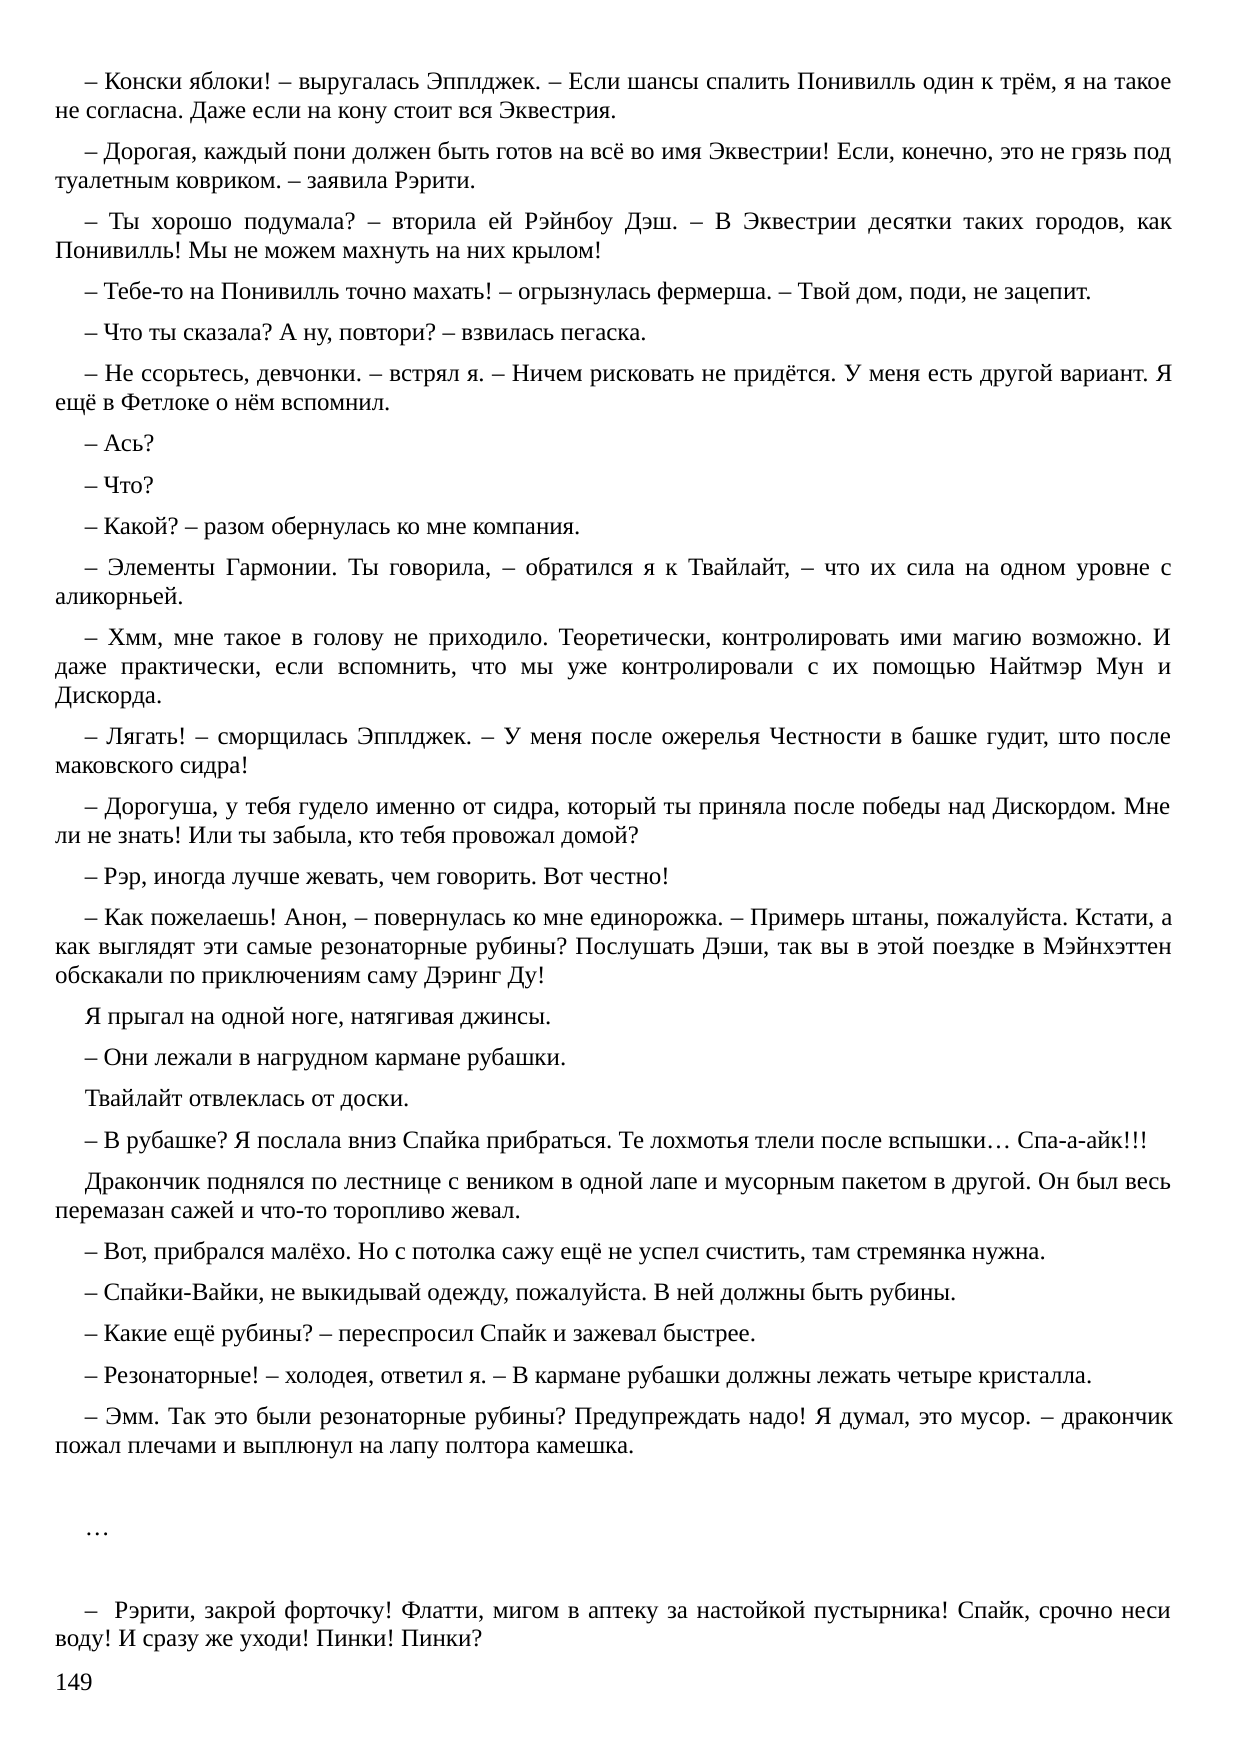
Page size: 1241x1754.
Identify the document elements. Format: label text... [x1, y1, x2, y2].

text – Конски яблоки! – выругалась Эпплджек. – Если шансы спалить Понивилль один к трём, я на такое не согласна. Даже если на кону стоит вся Эквестрия. [55, 66, 1173, 123]
text – Эмм. Так это были резонаторные рубины? Предупреждать надо! Я думал, это мусор. – дракончик пожал плечами и выплюнул на лапу полтора камешка. [55, 1401, 1173, 1458]
text … [55, 1512, 1173, 1541]
text – Элементы Гармонии. Ты говорила, – обратился я к Твайлайт, – что их сила на одном уровне с аликорньей. [55, 552, 1173, 610]
text – Ты хорошо подумала? – вторила ей Рэйнбоу Дэш. – В Эквестрии десятки таких городов, как Понивилль! Мы не можем махнуть на них крылом! [55, 206, 1173, 263]
text – Тебе-то на Понивилль точно махать! – огрызнулась фермерша. – Твой дом, поди, не зацепит. [55, 276, 1173, 305]
text – Спайки-Вайки, не выкидывай одежду, пожалуйста. В ней должны быть рубины. [55, 1277, 1173, 1306]
text – Какой? – разом обернулась ко мне компания. [55, 511, 1173, 540]
text – Какие ещё рубины? – переспросил Спайк и зажевал быстрее. [55, 1318, 1173, 1347]
text – Не ссорьтесь, девчонки. – встрял я. – Ничем рисковать не придётся. У меня есть другой вариант. Я ещё в Фетлоке о нём вспомнил. [55, 358, 1173, 416]
text – В рубашке? Я послала вниз Спайка прибраться. Те лохмотья тлели после вспышки… Спа-а-айк!!! [55, 1125, 1173, 1153]
text – Рэрити, закрой форточку! Флатти, мигом в аптеку за настойкой пустырника! Спайк, срочно неси воду! И сразу же уходи! Пинки! Пинки? [55, 1595, 1173, 1652]
text – Вот, прибрался малёхо. Но с потолка сажу ещё не успел счистить, там стремянка нужна. [55, 1236, 1173, 1265]
text – Лягать! – сморщилась Эпплджек. – У меня после ожерелья Честности в башке гудит, што после маковского сидра! [55, 721, 1173, 778]
text Дракончик поднялся по лестнице с веником в одной лапе и мусорным пакетом в другой. Он был весь перемазан сажей и что-то торопливо жевал. [55, 1166, 1173, 1223]
text – Резонаторные! – холодея, ответил я. – В кармане рубашки должны лежать четыре кристалла. [55, 1360, 1173, 1388]
text – Рэр, иногда лучше жевать, чем говорить. Вот честно! [55, 861, 1173, 890]
text – Дорогая, каждый пони должен быть готов на всё во имя Эквестрии! Если, конечно, это не грязь под туалетным ковриком. – заявила Рэрити. [55, 136, 1173, 193]
text – Дорогуша, у тебя гудело именно от сидра, который ты приняла после победы над Дискордом. Мне ли не знать! Или ты забыла, кто тебя провожал домой? [55, 791, 1173, 848]
text – Ась? [55, 428, 1173, 457]
text – Что ты сказала? А ну, повтори? – взвилась пегаска. [55, 317, 1173, 346]
text – Как пожелаешь! Анон, – повернулась ко мне единорожка. – Примерь штаны, пожалуйста. Кстати, а как выглядят эти самые резонаторные рубины? Послушать Дэши, так вы в этой поездке в Мэйнхэттен обскакали по приключениям саму Дэринг Ду! [55, 902, 1173, 988]
text – Что? [55, 470, 1173, 498]
text – Они лежали в нагрудном кармане рубашки. [55, 1042, 1173, 1071]
text – Хмм, мне такое в голову не приходило. Теоретически, контролировать ими магию возможно. И даже практически, если вспомнить, что мы уже контролировали с их помощью Найтмэр Мун и Дискорда. [55, 622, 1173, 708]
text Твайлайт отвлеклась от доски. [55, 1083, 1173, 1112]
text Я прыгал на одной ноге, натягивая джинсы. [55, 1001, 1173, 1030]
